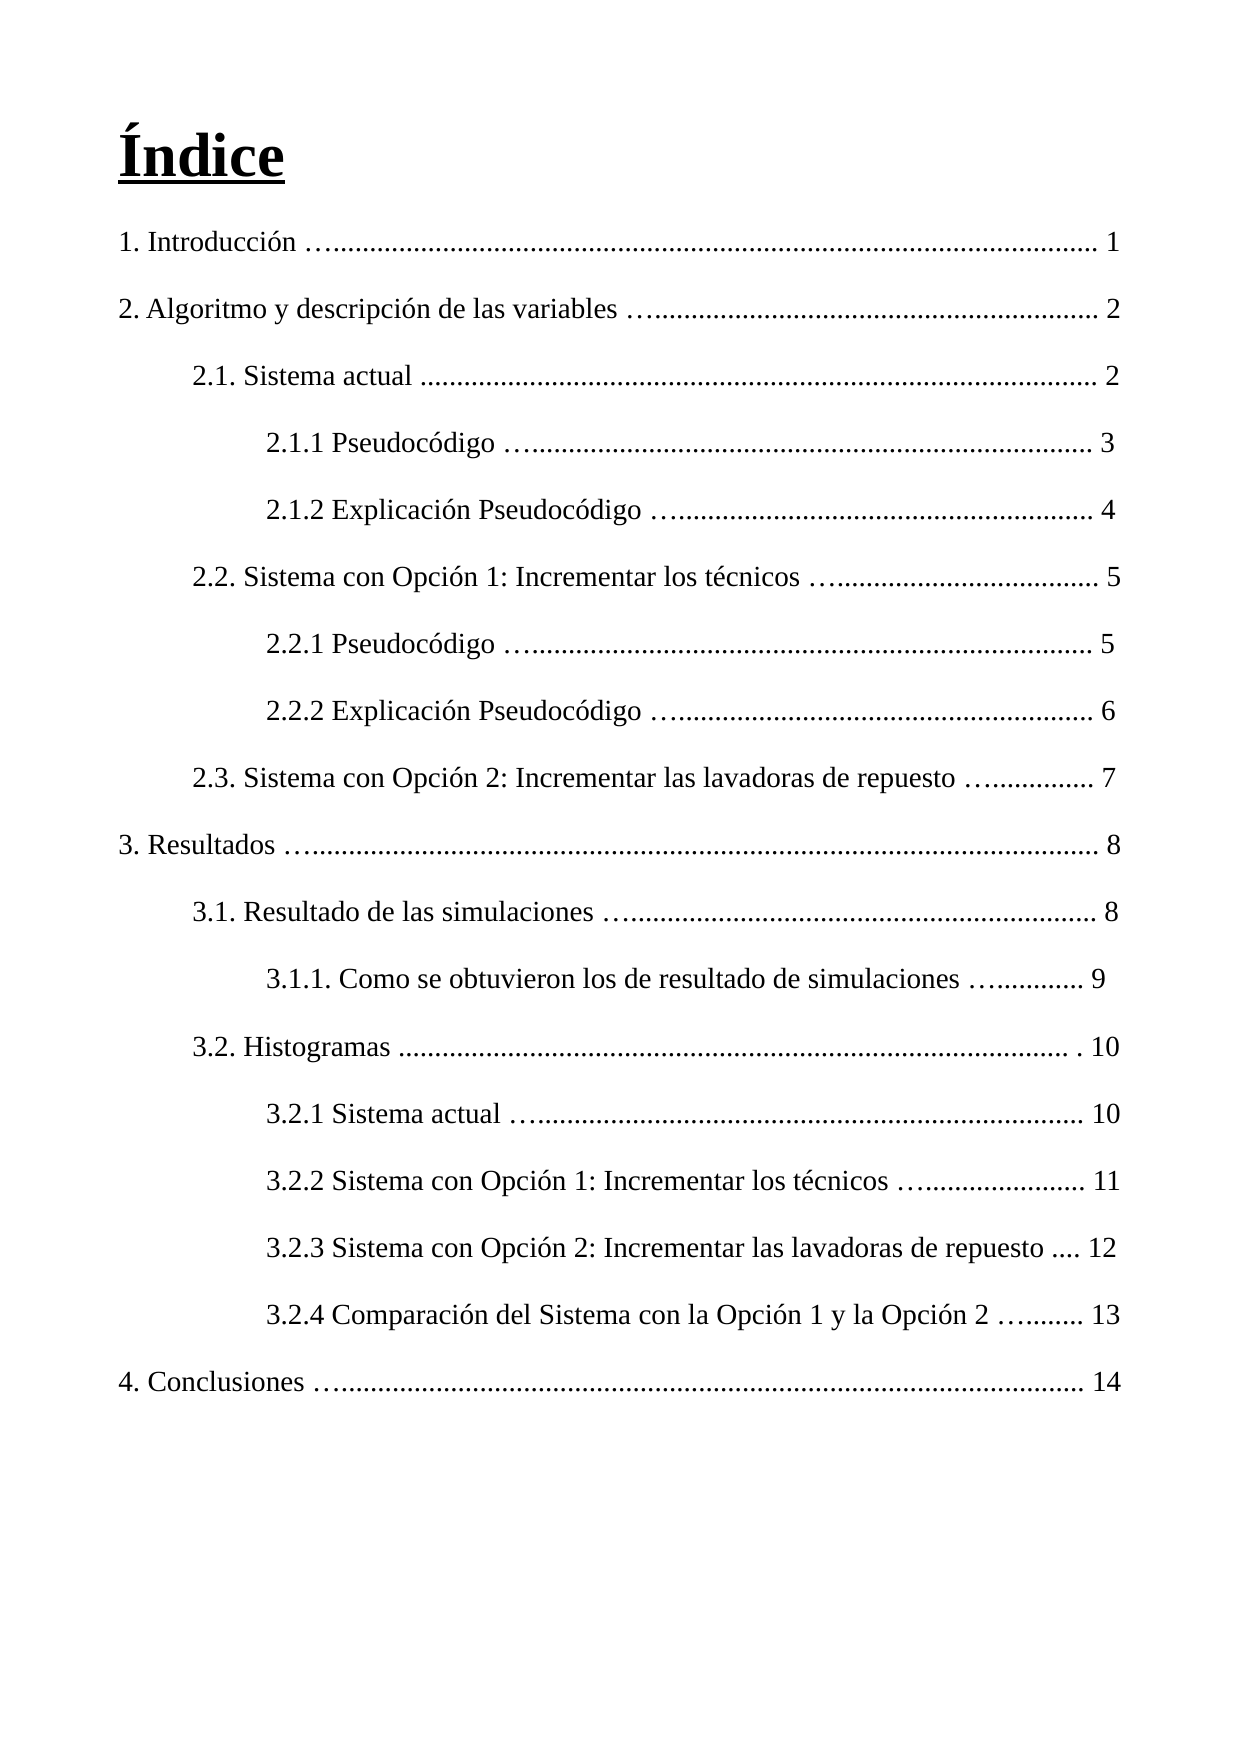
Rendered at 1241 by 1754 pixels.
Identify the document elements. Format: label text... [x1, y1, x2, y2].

text 2.1.1 Pseudocódigo …............................................................................. 3 [118, 425, 1122, 458]
text 3. Resultados …............................................................................................................ 8 [118, 827, 1122, 861]
text 1. Introducción …......................................................................................................... 1 [118, 224, 1122, 257]
text 2. Algoritmo y descripción de las variables …............................................................. 2 [118, 291, 1122, 324]
text 2.1.2 Explicación Pseudocódigo …......................................................... 4 [118, 492, 1122, 526]
text 2.2. Sistema con Opción 1: Incrementar los técnicos ….................................... 5 [118, 559, 1122, 593]
text 3.2.3 Sistema con Opción 2: Incrementar las lavadoras de repuesto .... 12 [118, 1230, 1122, 1263]
text 3.2.1 Sistema actual …........................................................................... 10 [118, 1096, 1122, 1129]
text 2.1. Sistema actual ............................................................................................. 2 [118, 358, 1122, 391]
text Índice [118, 118, 1122, 190]
text 4. Conclusiones …...................................................................................................... 14 [118, 1364, 1122, 1398]
text 2.2.2 Explicación Pseudocódigo …......................................................... 6 [118, 693, 1122, 727]
text 3.2.2 Sistema con Opción 1: Incrementar los técnicos …...................... 11 [118, 1163, 1122, 1196]
text 3.2. Histogramas ............................................................................................ . 10 [118, 1029, 1122, 1062]
text 2.2.1 Pseudocódigo …............................................................................. 5 [118, 626, 1122, 660]
text 3.1.1. Como se obtuvieron los de resultado de simulaciones …............ 9 [118, 962, 1122, 995]
text 2.3. Sistema con Opción 2: Incrementar las lavadoras de repuesto ….............. 7 [118, 760, 1122, 794]
text 3.1. Resultado de las simulaciones …................................................................ 8 [118, 894, 1122, 928]
text 3.2.4 Comparación del Sistema con la Opción 1 y la Opción 2 …........ 13 [118, 1297, 1122, 1331]
